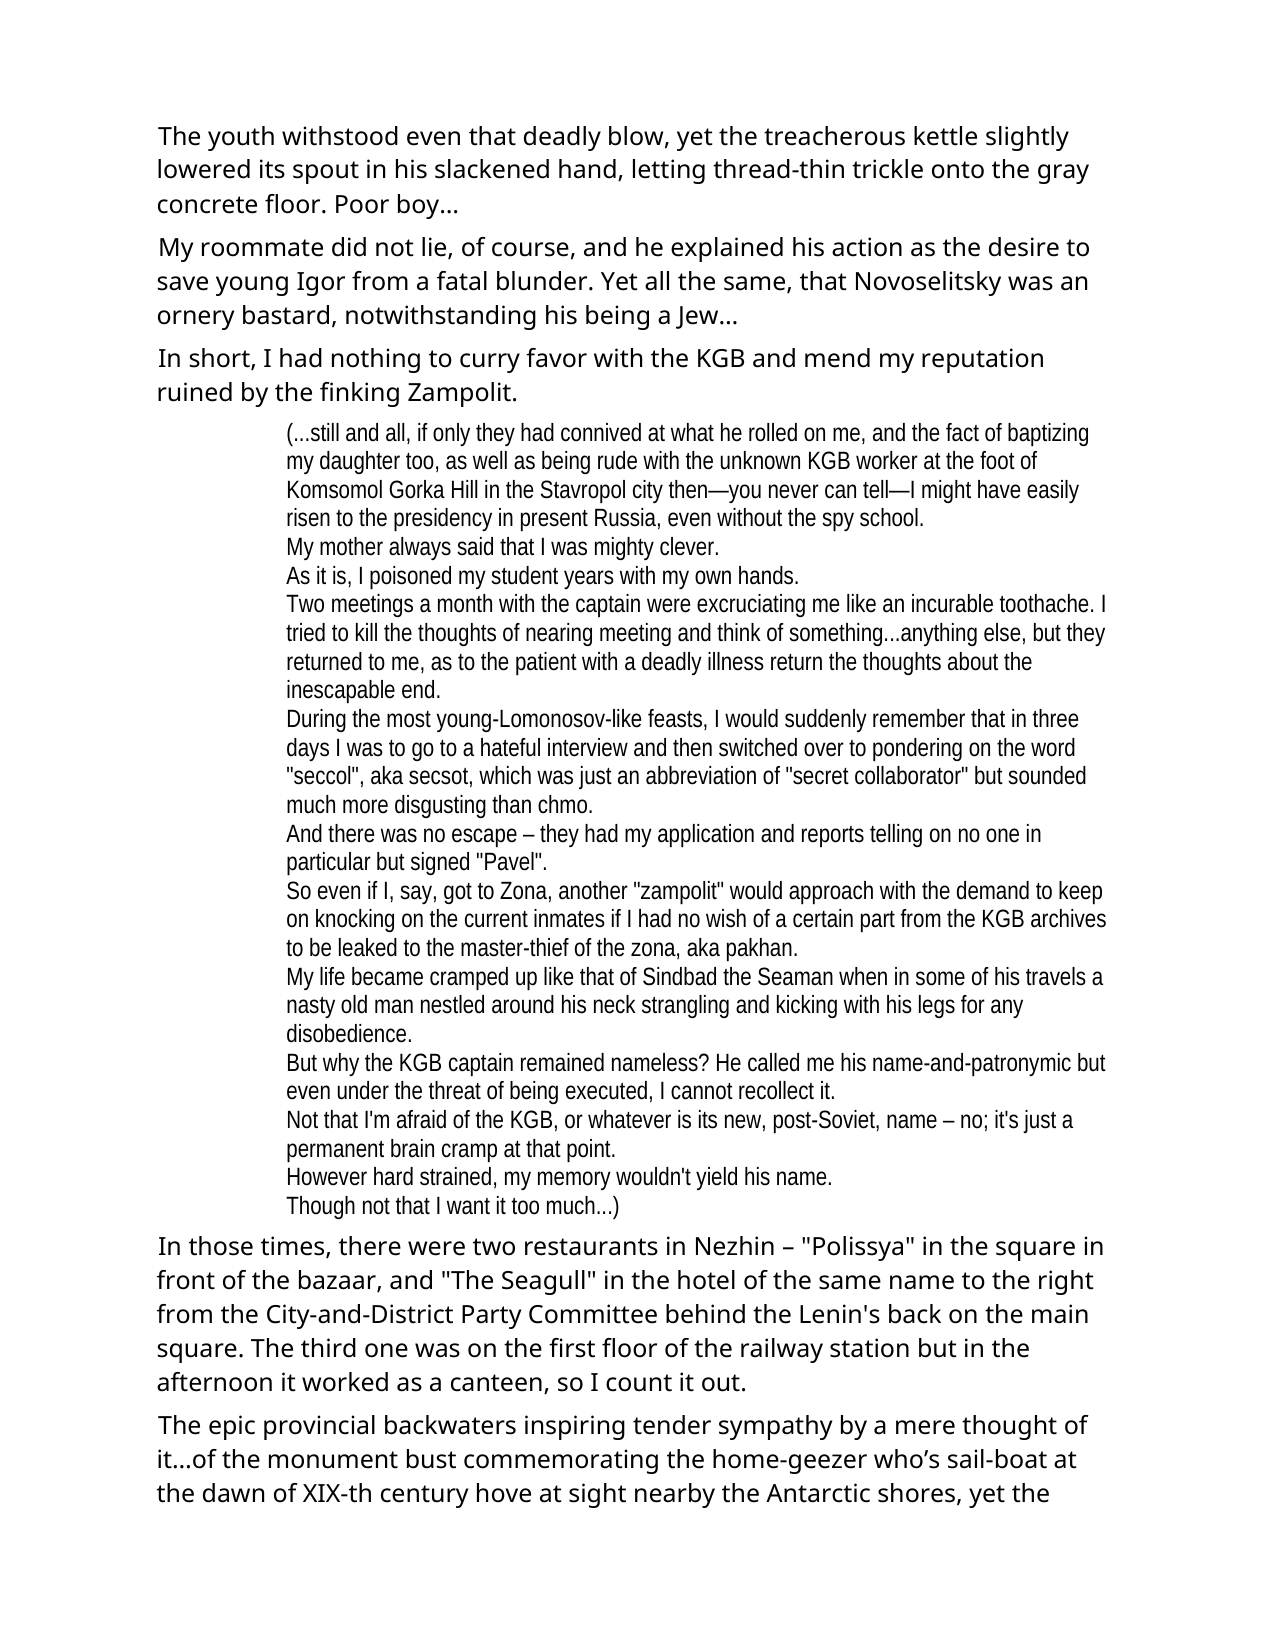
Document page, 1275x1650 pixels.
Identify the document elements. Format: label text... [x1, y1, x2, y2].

list My mother always said that I was mighty clever. [286, 532, 1118, 561]
list But why the KGB captain remained nameless? He called me his name-and-patronymic but even under the threat of being executed, I cannot recollect it. [286, 1048, 1118, 1105]
list However hard strained, my memory wouldn't yield his name. [286, 1162, 1118, 1191]
text In those times, there were two restaurants in Nezhin – "Polissya" in the square in front of the bazaar, and "The Seagull" in the hotel of the same name to the right from the City-and-District Party Committee behind the Lenin's back on the main square. The third one was on the first floor of the railway station but in the afternoon it worked as a canteen, so I count it out. [156, 1228, 1118, 1399]
text The youth withstood even that deadly blow, yet the treacherous kettle slightly lowered its spout in his slackened hand, letting thread-thin trickle onto the gray concrete floor. Poor boy… [156, 118, 1118, 220]
list And there was no escape – they had my application and reports telling on no one in particular but signed "Pavel". [286, 818, 1118, 876]
list My life became cramped up like that of Sindbad the Seaman when in some of his travels a nasty old man nestled around his neck strangling and kicking with his legs for any disobedience. [286, 962, 1118, 1048]
list (...still and all, if only they had connived at what he rolled on me, and the fact of baptizing my daughter too, as well as being rude with the unknown KGB worker at the foot of Komsomol Gorka Hill in the Stavropol city then—you never can tell—I might have easily risen to the presidency in present Russia, even without the spy school. [286, 417, 1118, 532]
list Though not that I want it too much...) [286, 1191, 1118, 1219]
list Two meetings a month with the captain were excruciating me like an incurable toothache. I tried to kill the thoughts of nearing meeting and think of something...anything else, but they returned to me, as to the patient with a deadly illness return the thoughts about the inescapable end. [286, 589, 1118, 704]
text My roommate did not lie, of course, and he explained his action as the desire to save young Igor from a fatal blunder. Yet all the same, that Novoselitsky was an ornery bastard, notwithstanding his being a Jew… [156, 229, 1118, 331]
list As it is, I poisoned my student years with my own hands. [286, 561, 1118, 589]
list So even if I, say, got to Zona, another "zampolit" would approach with the demand to keep on knocking on the current inmates if I had no wish of a certain part from the KGB archives to be leaked to the master-thief of the zona, aka pakhan. [286, 876, 1118, 962]
list Not that I'm afraid of the KGB, or whatever is its new, post-Soviet, name – no; it's just a permanent brain cramp at that point. [286, 1105, 1118, 1162]
text The epic provincial backwaters inspiring tender sympathy by a mere thought of it…of the monument bust commemorating the home-geezer who’s sail-boat at the dawn of XIX-th century hove at sight nearby the Antarctic shores, yet the [156, 1408, 1118, 1510]
list During the most young-Lomonosov-like feasts, I would suddenly remember that in three days I was to go to a hateful interview and then switched over to pondering on the word "seccol", aka secsot, which was just an abbreviation of "secret collaborator" but sounded much more disgusting than chmo. [286, 704, 1118, 818]
text In short, I had nothing to curry favor with the KGB and mend my reputation ruined by the finking Zampolit. [156, 340, 1118, 408]
